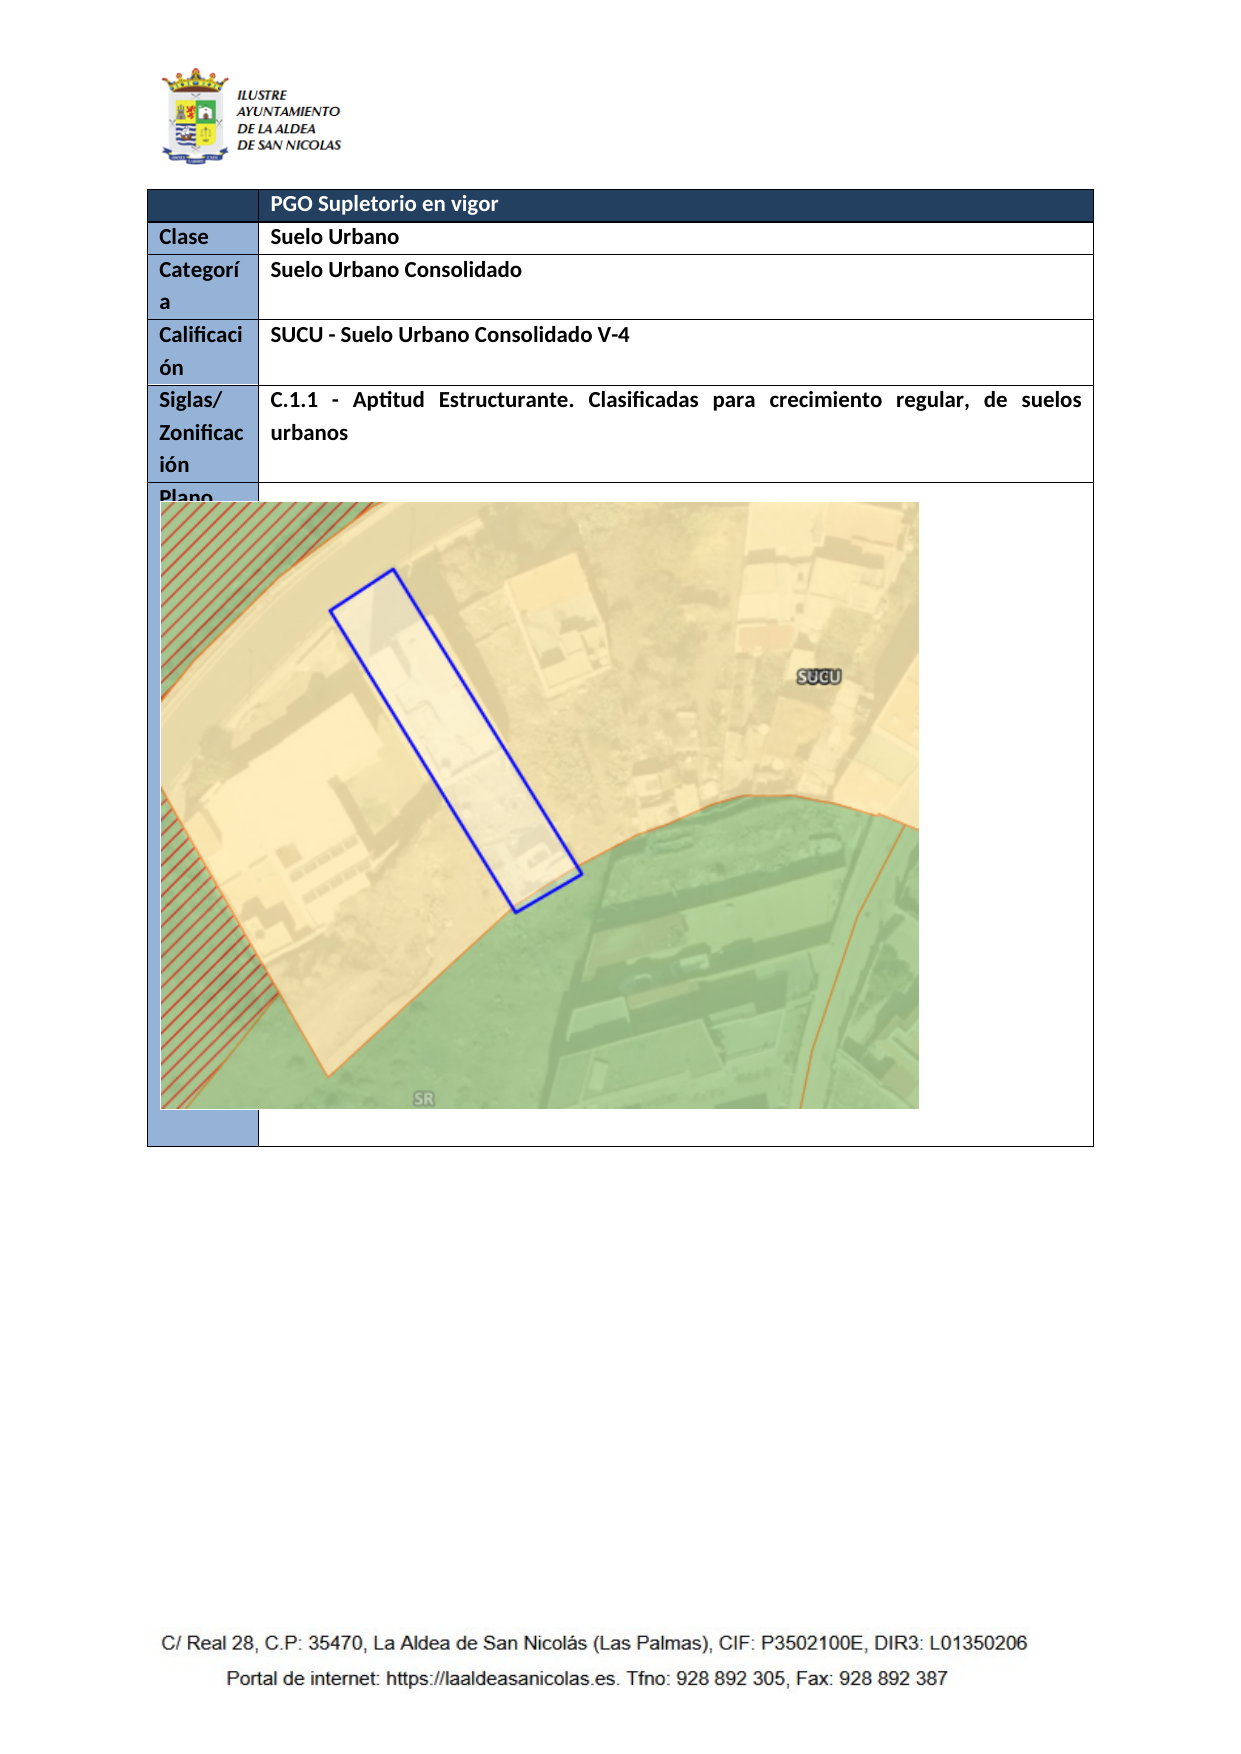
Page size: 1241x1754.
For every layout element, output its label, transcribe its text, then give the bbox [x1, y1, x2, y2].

table_cell Suelo Urbano Consolidado [259, 255, 1093, 319]
table_cell Clase [148, 223, 258, 254]
picture [161, 502, 919, 1109]
table_header PGO Supletorio en vigor [259, 190, 1093, 221]
table_header [148, 190, 258, 221]
table_cell Siglas/ Zonificación [148, 386, 258, 482]
table_cell Calificación [148, 320, 258, 384]
table_cell Suelo Urbano [259, 223, 1093, 254]
table_cell [259, 483, 1093, 1146]
picture [149, 1627, 1034, 1694]
table_cell C.1.1 - Aptitud Estructurante. Clasificadas para crecimiento regular, de suelos urbanos [259, 386, 1093, 482]
picture [148, 60, 357, 172]
table_cell SUCU - Suelo Urbano Consolidado V-4 [259, 320, 1093, 384]
table_cell Plano [148, 483, 258, 1146]
table_cell Categoría [148, 255, 258, 319]
